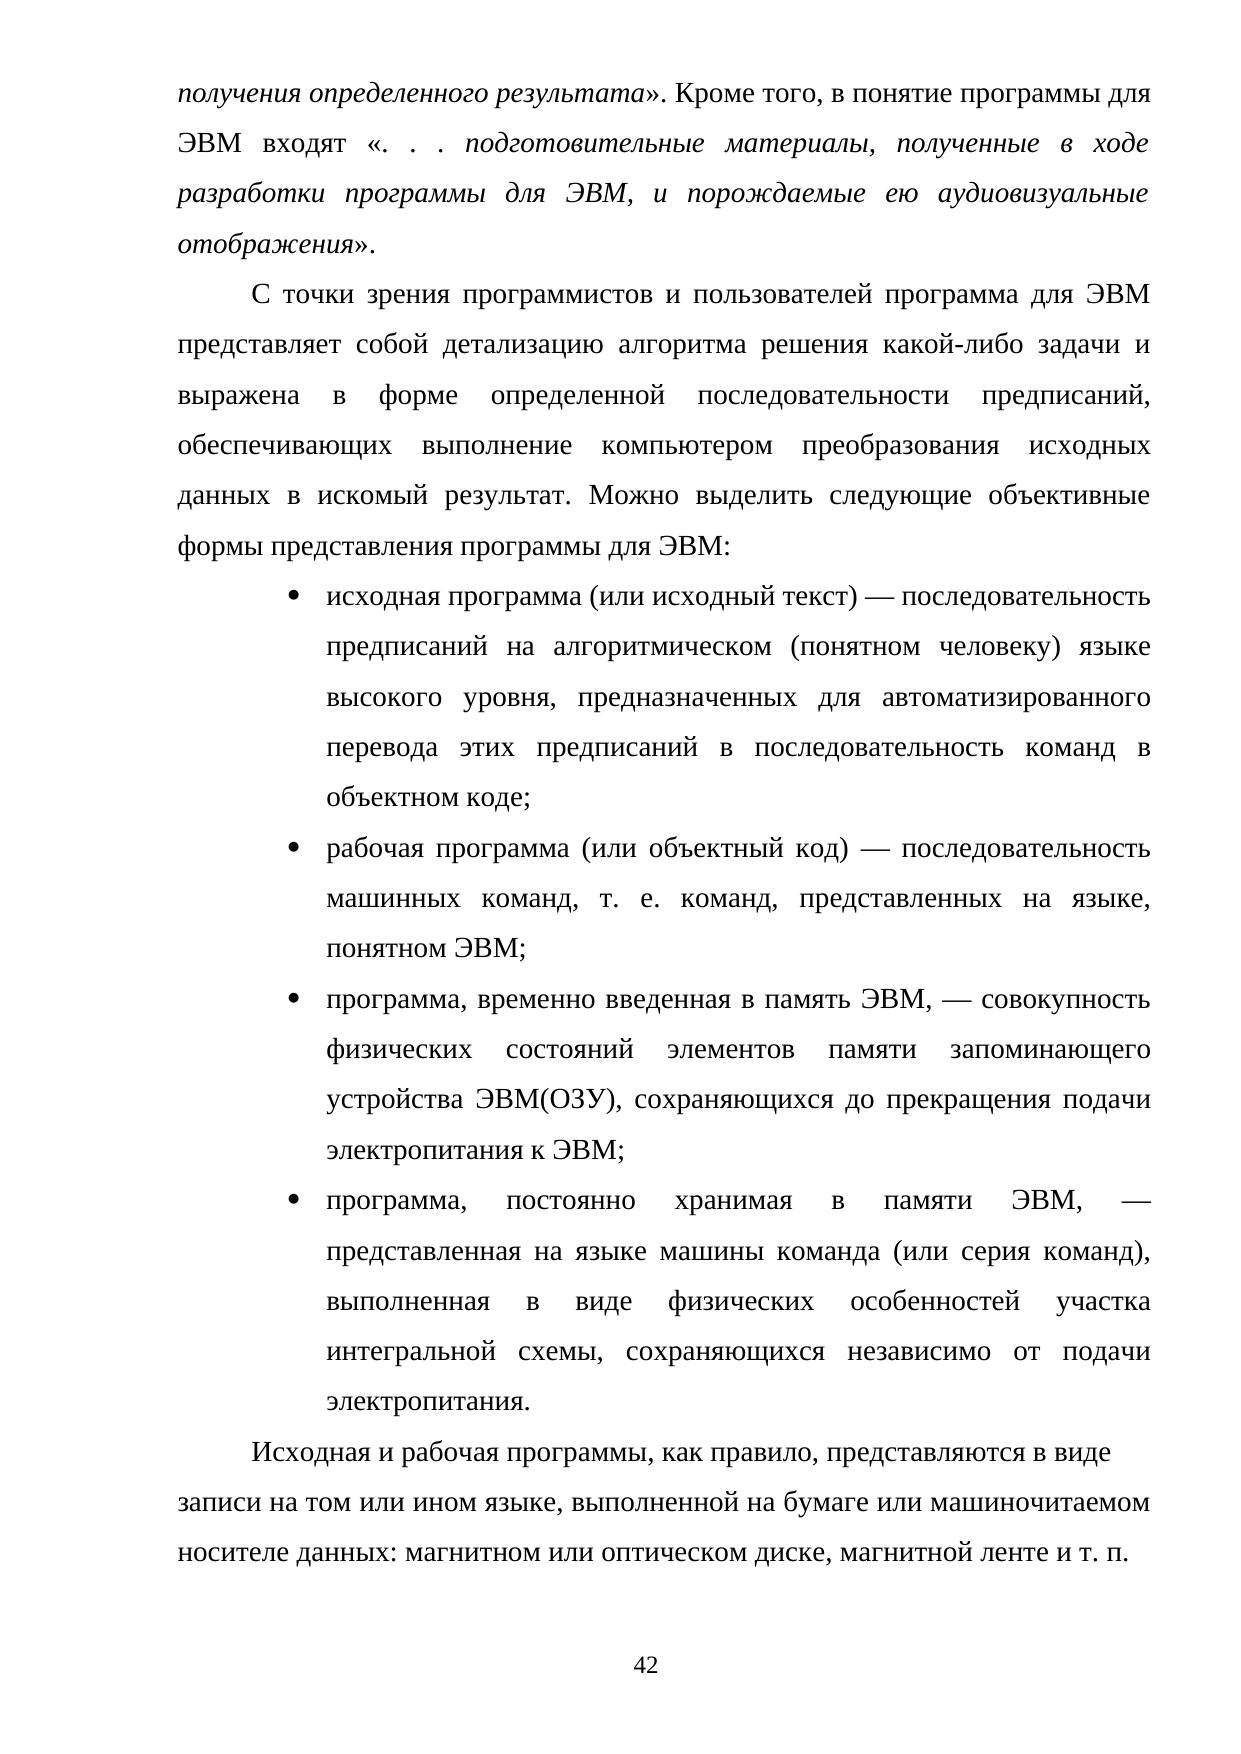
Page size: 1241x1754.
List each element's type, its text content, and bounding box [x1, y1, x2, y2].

text записи на том или ином языке, выполненной на бумаге или машиночитаемом носителе данных: магнитном или оптическом диске, магнитной ленте и т. п. [177, 1484, 1152, 1568]
text Исходная и рабочая программы, как правило, представляются в виде [177, 1434, 1152, 1467]
list исходная программа (или исходный текст) — последовательность предписаний на алгоритмическом (понятном человеку) языке высокого уровня, предназначенных для автоматизированного перевода этих предписаний в последовательность команд в объектном коде; [288, 578, 1152, 813]
text С точки зрения программистов и пользователей программа для ЭВМ представляет собой детализацию алгоритма решения какой-либо задачи и выражена в форме определенной последовательности предписаний, обеспечивающих выполнение компьютером преобразования исходных данных в искомый результат. Можно выделить следующие объективные формы представления программы для ЭВМ: [177, 276, 1152, 561]
list программа, постоянно хранимая в памяти ЭВМ, — представленная на языке машины команда (или серия команд), выполненная в виде физических особенностей участка интегральной схемы, сохраняющихся независимо от подачи электропитания. [288, 1182, 1152, 1417]
list программа, временно введенная в память ЭВМ, — совокупность физических состояний элементов памяти запоминающего устройства ЭВМ(ОЗУ), сохраняющихся до прекращения подачи электропитания к ЭВМ; [288, 981, 1152, 1165]
text получения определенного результата». Кроме того, в понятие программы для ЭВМ входят «. . . подготовительные материалы, полученные в ходе разработки программы для ЭВМ, и порождаемые ею аудиовизуальные отображения». [177, 75, 1152, 259]
list рабочая программа (или объектный код) — последовательность машинных команд, т. е. команд, представленных на языке, понятном ЭВМ; [288, 830, 1152, 964]
